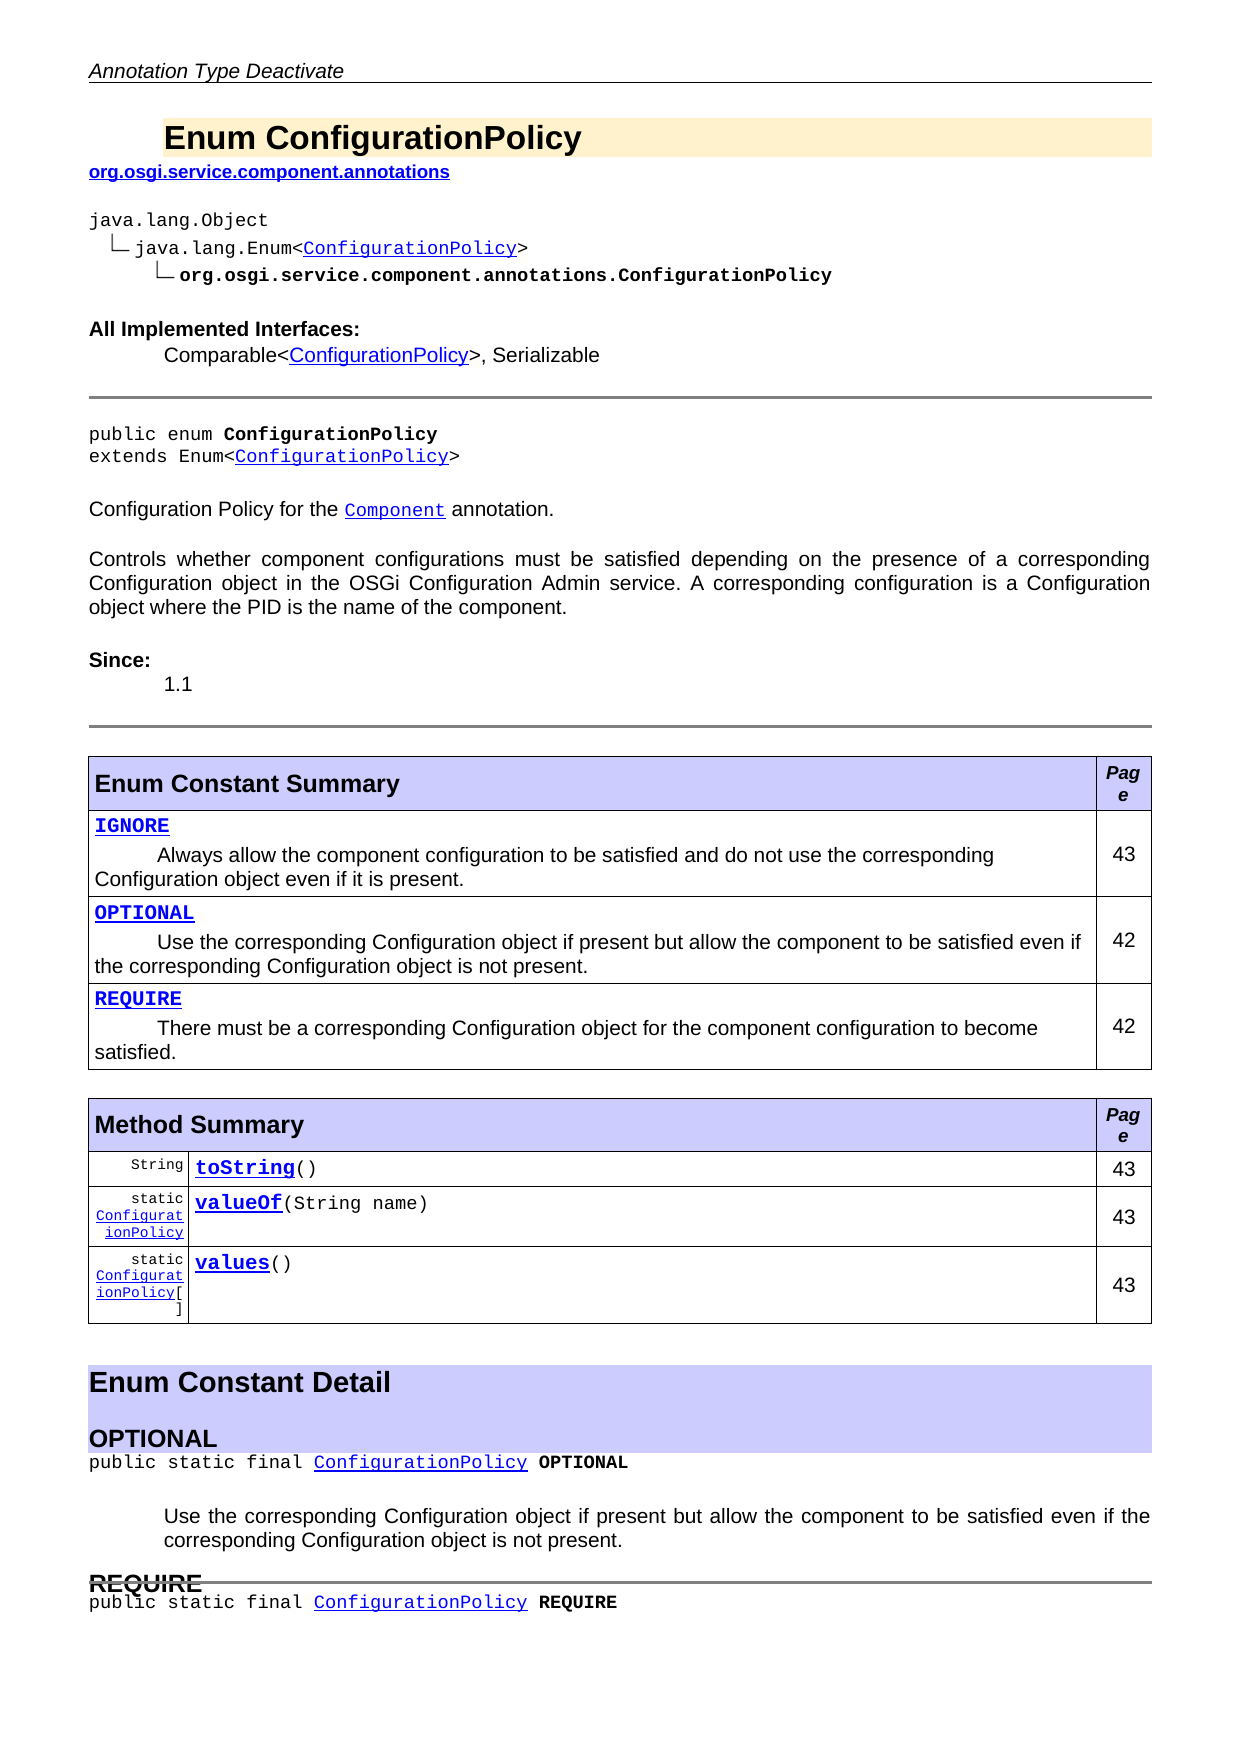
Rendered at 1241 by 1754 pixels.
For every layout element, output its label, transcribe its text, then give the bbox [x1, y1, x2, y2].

table_cell static ConfigurationPolicy [89, 1187, 188, 1246]
subtitle Enum Constant Detail [88, 1365, 1152, 1399]
text org.osgi.service.component.annotations [88, 160, 1152, 182]
table_cell valueOf(String name) [189, 1187, 1096, 1246]
text Since: [88, 648, 1152, 672]
text Comparable<ConfigurationPolicy>, Serializable [163, 343, 1152, 367]
table_cell 43 [1097, 897, 1151, 982]
table_cell toString() [189, 1152, 1096, 1186]
text extends Enum<ConfigurationPolicy> [88, 446, 1152, 468]
subtitle OPTIONAL [88, 1424, 1152, 1453]
subtitle Enum ConfigurationPolicy [163, 118, 1152, 157]
text Controls whether component configurations must be satisfied depending on the presence of a corresponding Configuration object in the OSGi Configuration Admin service. A corresponding configuration is a Configuration object where the PID is the name of the component. [88, 547, 1152, 619]
table_header Page [1097, 1099, 1151, 1151]
table_cell REQUIRE There must be a corresponding Configuration object for the component configuration to become satisfied. [89, 984, 1096, 1069]
text java.lang.Enum<ConfigurationPolicy> [88, 232, 1152, 260]
table_header Method Summary [89, 1099, 1096, 1151]
table_cell static ConfigurationPolicy[] [89, 1247, 188, 1323]
text public enum ConfigurationPolicy [88, 425, 1152, 446]
text java.lang.Object [88, 211, 1152, 232]
text Use the corresponding Configuration object if present but allow the component to be satisfied even if the corresponding Configuration object is not present. [163, 1503, 1152, 1551]
table_cell 43 [1097, 984, 1151, 1069]
table_cell IGNORE Always allow the component configuration to be satisfied and do not use the corresponding Configuration object even if it is present. [89, 811, 1096, 896]
table_cell 44 [1097, 1152, 1151, 1186]
table_header Enum Constant Summary [89, 757, 1096, 810]
text public static final ConfigurationPolicy REQUIRE [88, 1592, 1152, 1614]
table_cell 44 [1097, 811, 1151, 896]
picture [156, 260, 180, 282]
table_cell 44 [1097, 1247, 1151, 1323]
table_cell 44 [1097, 1187, 1151, 1246]
text Configuration Policy for the Component annotation. [88, 497, 1152, 522]
text public static final ConfigurationPolicy OPTIONAL [88, 1453, 1152, 1474]
table_cell values() [189, 1247, 1096, 1323]
picture [111, 232, 135, 255]
table_cell OPTIONAL Use the corresponding Configuration object if present but allow the component to be satisfied even if the corresponding Configuration object is not present. [89, 897, 1096, 982]
table_cell String [89, 1152, 188, 1186]
text 1.1 [163, 672, 1152, 696]
text org.osgi.service.component.annotations.ConfigurationPolicy [88, 260, 1152, 287]
subtitle All Implemented Interfaces: [88, 317, 1152, 341]
table_header Page [1097, 757, 1151, 810]
